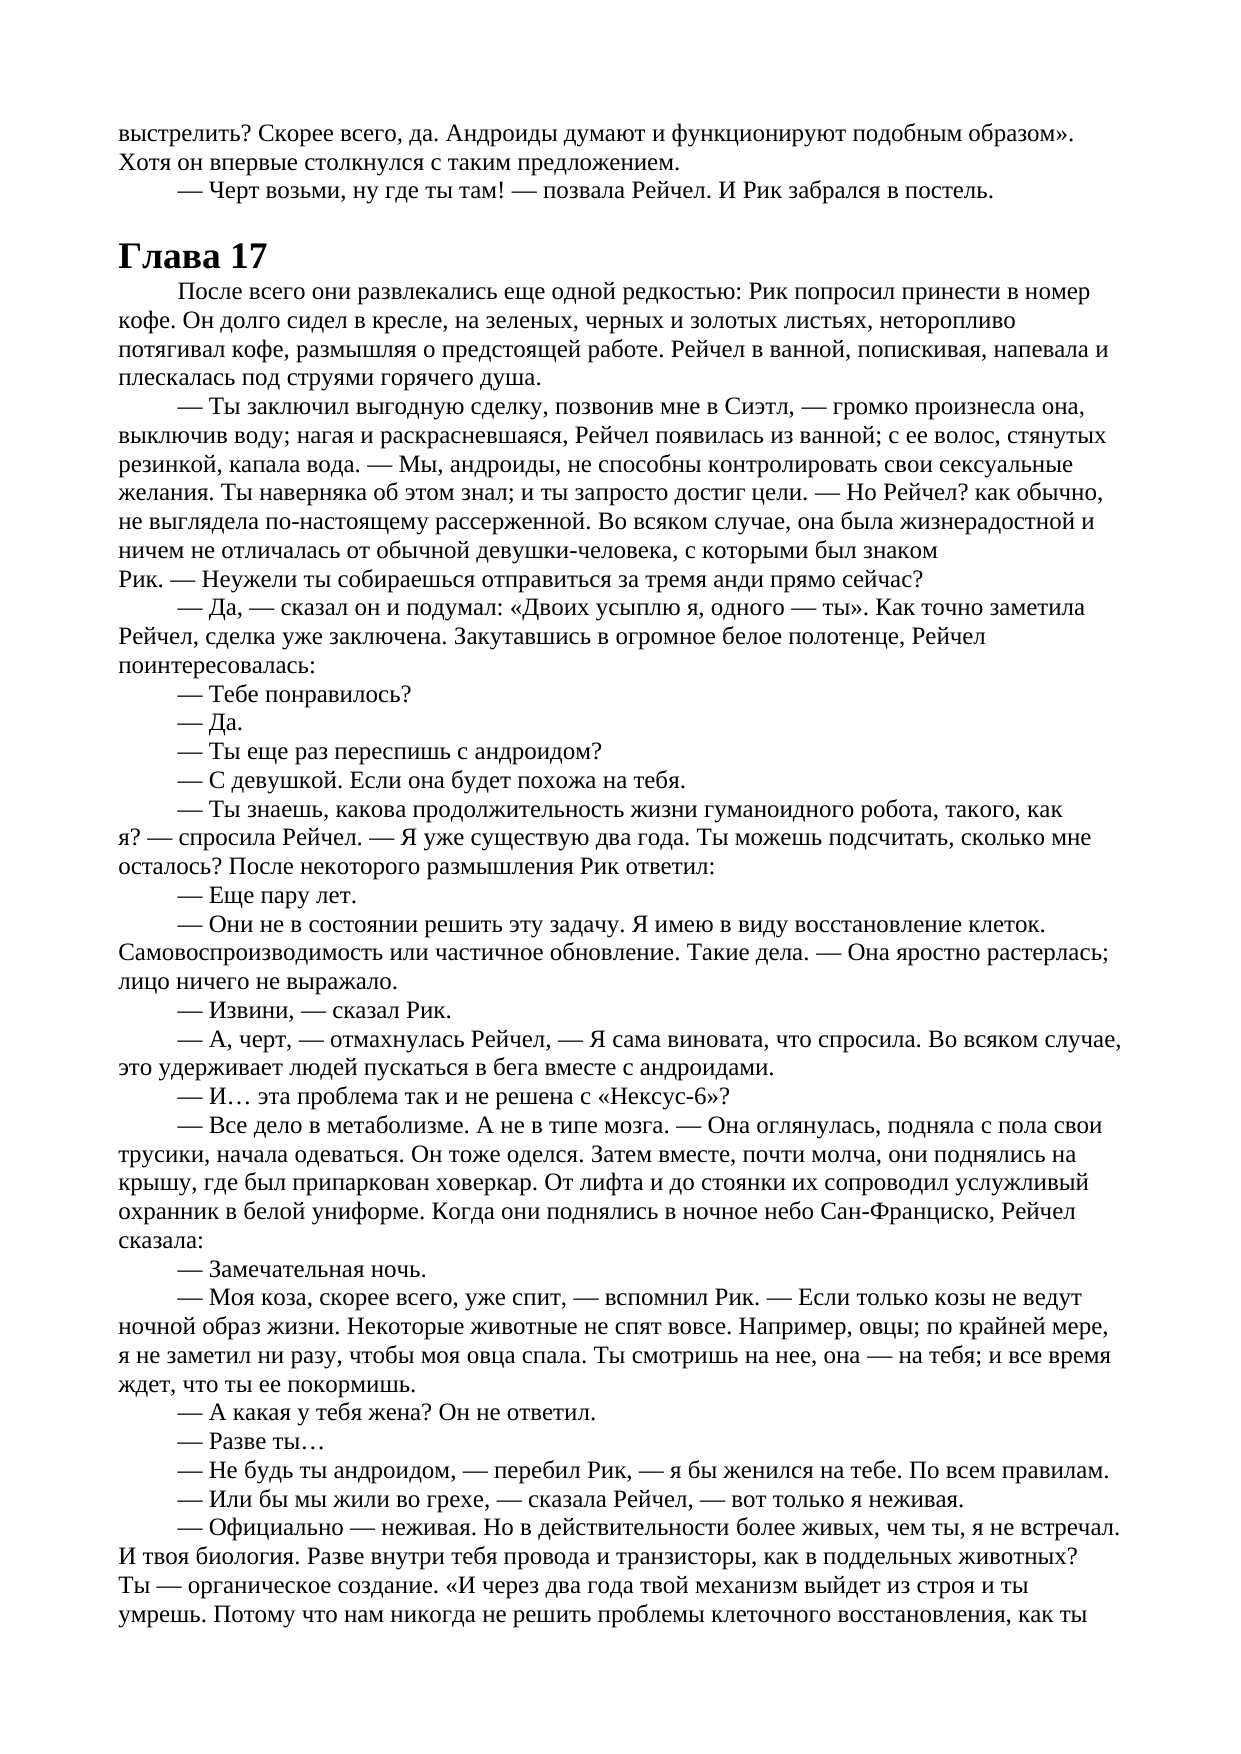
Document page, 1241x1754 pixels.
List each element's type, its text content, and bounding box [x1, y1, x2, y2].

text — Замечательная ночь. [118, 1254, 1122, 1282]
text — Извини, — сказал Рик. [118, 995, 1122, 1024]
text — А какая у тебя жена? Он не ответил. [118, 1397, 1122, 1426]
text — А, черт, — отмахнулась Рейчел, — Я сама виновата, что спросила. Во всяком случае, это удерживает людей пускаться в бега вместе с андроидами. [118, 1024, 1122, 1081]
text — Все дело в метаболизме. А не в типе мозга. — Она оглянулась, подняла с пола свои трусики, начала одеваться. Он тоже оделся. Затем вместе, почти молча, они поднялись на крышу, где был припаркован ховеркар. От лифта и до стоянки их сопроводил услужливый охранник в белой униформе. Когда они поднялись в ночное небо Сан-Франциско, Рейчел сказала: [118, 1110, 1122, 1254]
text — И… эта проблема так и не решена с «Нексус-6»? [118, 1081, 1122, 1110]
text — Не будь ты андроидом, — перебил Рик, — я бы женился на тебе. По всем правилам. [118, 1455, 1122, 1484]
subtitle Глава 17 [118, 233, 1122, 276]
text После всего они развлекались еще одной редкостью: Рик попросил принести в номер кофе. Он долго сидел в кресле, на зеленых, черных и золотых листьях, неторопливо потягивал кофе, размышляя о предстоящей работе. Рейчел в ванной, попискивая, напевала и плескалась под струями горячего душа. [118, 276, 1122, 391]
text — Тебе понравилось? [118, 679, 1122, 707]
text — Ты еще раз переспишь с андроидом? [118, 736, 1122, 765]
text — Официально — неживая. Но в действительности более живых, чем ты, я не встречал. И твоя биология. Разве внутри тебя провода и транзисторы, как в поддельных животных? Ты — органическое создание. «И через два года твой механизм выйдет из строя и ты умрешь. Потому что нам никогда не решить проблемы клеточного восстановления, как ты [118, 1512, 1122, 1627]
text — С девушкой. Если она будет похожа на тебя. [118, 765, 1122, 794]
text — Черт возьми, ну где ты там! — позвала Рейчел. И Рик забрался в постель. [118, 176, 1122, 204]
text — Да. [118, 707, 1122, 736]
text — Ты заключил выгодную сделку, позвонив мне в Сиэтл, — громко произнесла она, выключив воду; нагая и раскрасневшаяся, Рейчел появилась из ванной; с ее волос, стянутых резинкой, капала вода. — Мы, андроиды, не способны контролировать свои сексуальные желания. Ты наверняка об этом знал; и ты запросто достиг цели. — Но Рейчел? как обычно, не выглядела по-настоящему рассерженной. Во всяком случае, она была жизнерадостной и ничем не отличалась от обычной девушки-человека, с которыми был знаком Рик. — Неужели ты собираешься отправиться за тремя анди прямо сейчас? [118, 391, 1122, 592]
text — Или бы мы жили во грехе, — сказала Рейчел, — вот только я неживая. [118, 1484, 1122, 1512]
text — Они не в состоянии решить эту задачу. Я имею в виду восстановление клеток. Самовоспроизводимость или частичное обновление. Такие дела. — Она яростно растерлась; лицо ничего не выражало. [118, 909, 1122, 995]
text выстрелить? Скорее всего, да. Андроиды думают и функционируют подобным образом». Хотя он впервые столкнулся с таким предложением. [118, 118, 1122, 176]
text — Моя коза, скорее всего, уже спит, — вспомнил Рик. — Если только козы не ведут ночной образ жизни. Некоторые животные не спят вовсе. Например, овцы; по крайней мере, я не заметил ни разу, чтобы моя овца спала. Ты смотришь на нее, она — на тебя; и все время ждет, что ты ее покормишь. [118, 1282, 1122, 1397]
text — Ты знаешь, какова продолжительность жизни гуманоидного робота, такого, как я? — спросила Рейчел. — Я уже существую два года. Ты можешь подсчитать, сколько мне осталось? После некоторого размышления Рик ответил: [118, 794, 1122, 880]
text — Разве ты… [118, 1426, 1122, 1455]
text — Еще пару лет. [118, 880, 1122, 909]
text — Да, — сказал он и подумал: «Двоих усыплю я, одного — ты». Как точно заметила Рейчел, сделка уже заключена. Закутавшись в огромное белое полотенце, Рейчел поинтересовалась: [118, 592, 1122, 679]
